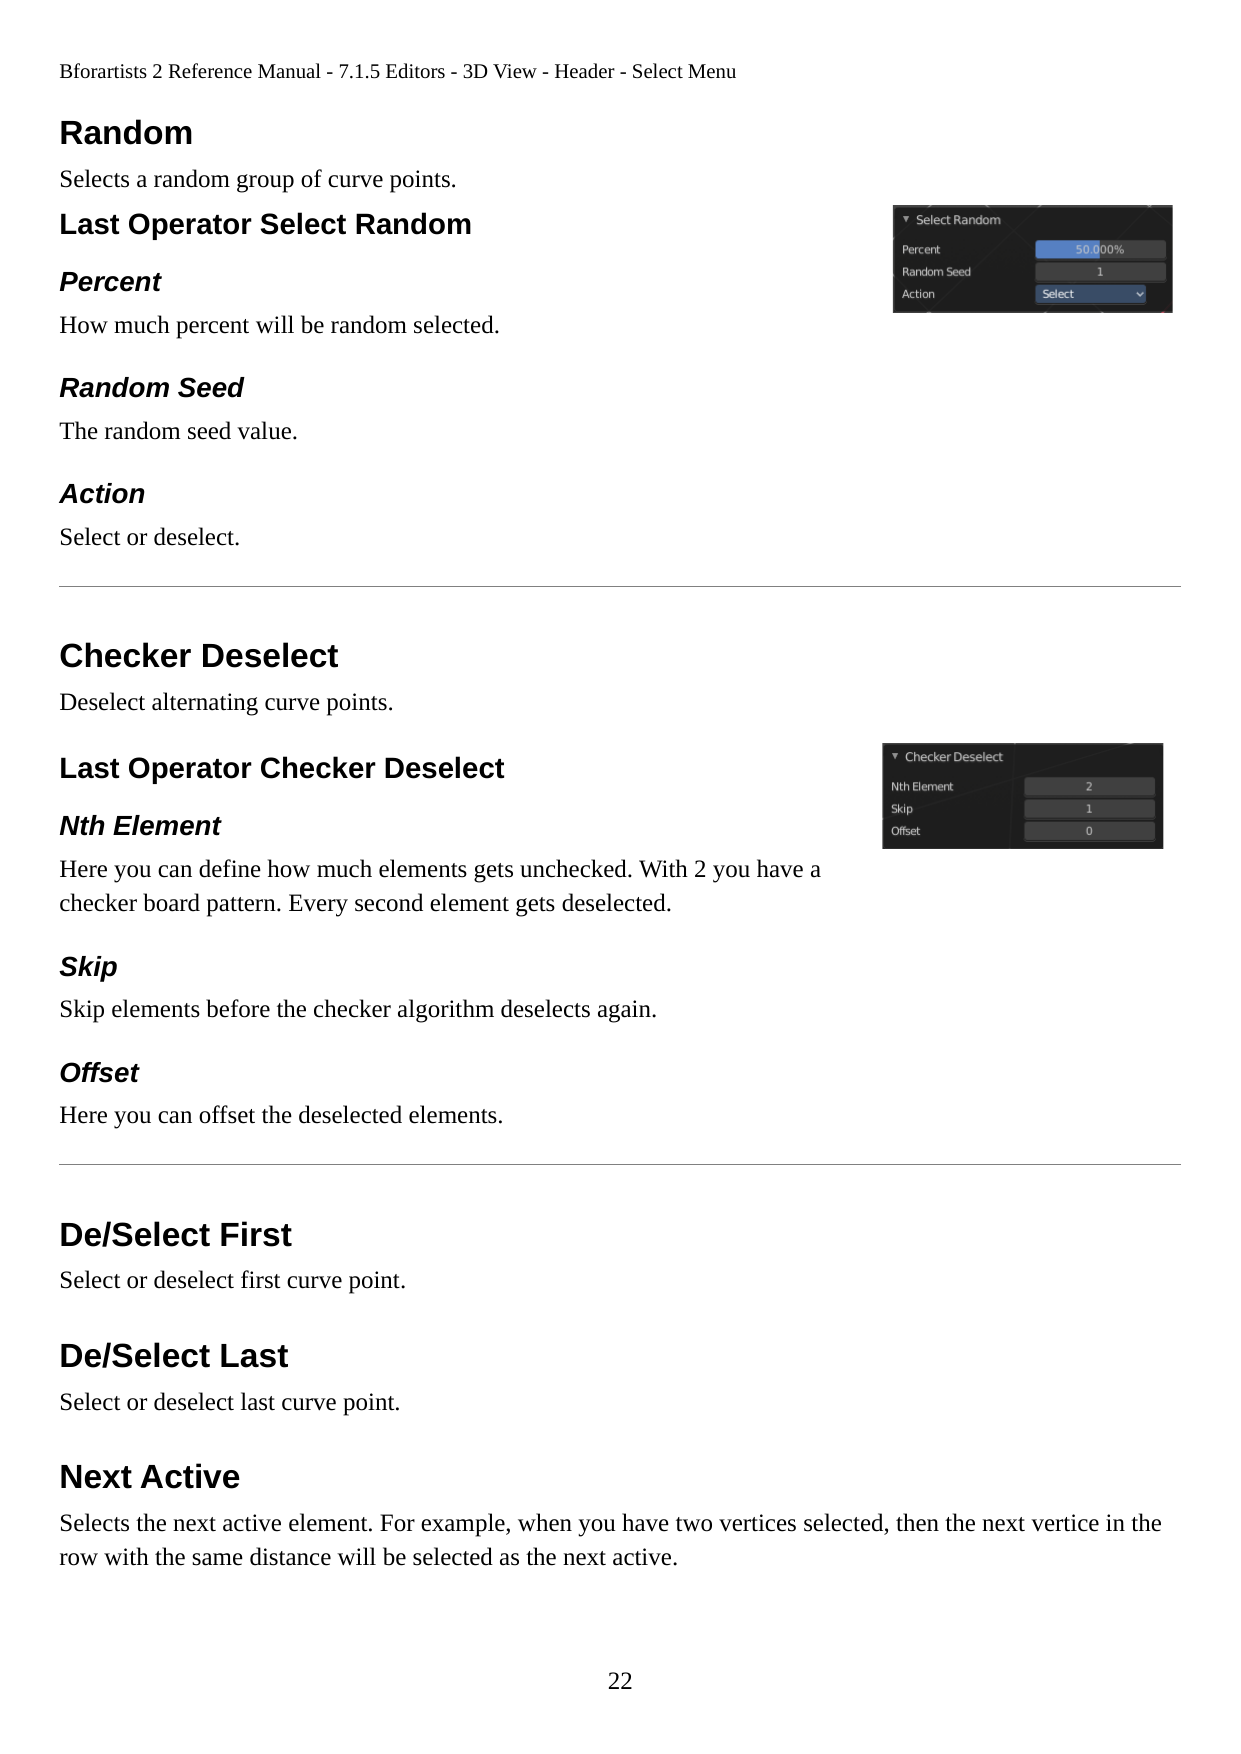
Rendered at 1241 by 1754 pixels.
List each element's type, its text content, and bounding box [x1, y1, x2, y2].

subtitle Random [59, 113, 1181, 151]
subtitle Nth Element [59, 810, 882, 842]
text Selects the next active element. For example, when you have two vertices selected, then the next vertice in the row with the same distance will be selected as the next active. [59, 1508, 1181, 1571]
subtitle Random Seed [59, 372, 1181, 404]
subtitle [1164, 810, 1181, 842]
subtitle De/Select First [59, 1214, 1181, 1253]
subtitle Last Operator Select Random [59, 207, 892, 241]
subtitle De/Select Last [59, 1336, 1181, 1374]
text Selects a random group of curve points. [59, 164, 1181, 192]
subtitle [1173, 266, 1181, 298]
text How much percent will be random selected. [59, 310, 1181, 339]
text The random seed value. [59, 416, 1181, 445]
subtitle Percent [59, 266, 892, 298]
subtitle Last Operator Checker Deselect [59, 751, 882, 785]
picture [882, 743, 1164, 849]
subtitle Skip [59, 950, 1181, 982]
subtitle Next Active [59, 1457, 1181, 1495]
text Skip elements before the checker algorithm deselects again. [59, 994, 1181, 1023]
subtitle Offset [59, 1056, 1181, 1088]
text Select or deselect. [59, 522, 1181, 551]
text Here you can define how much elements gets unchecked. With 2 you have a checker board pattern. Every second element gets deselected. [59, 854, 1181, 917]
text Select or deselect first curve point. [59, 1266, 1181, 1294]
subtitle Action [59, 478, 1181, 509]
text Here you can offset the deselected elements. [59, 1100, 1181, 1129]
picture [892, 205, 1173, 313]
text Select or deselect last curve point. [59, 1387, 1181, 1415]
text Deselect alternating curve points. [59, 687, 1181, 716]
subtitle Checker Deselect [59, 636, 1181, 675]
